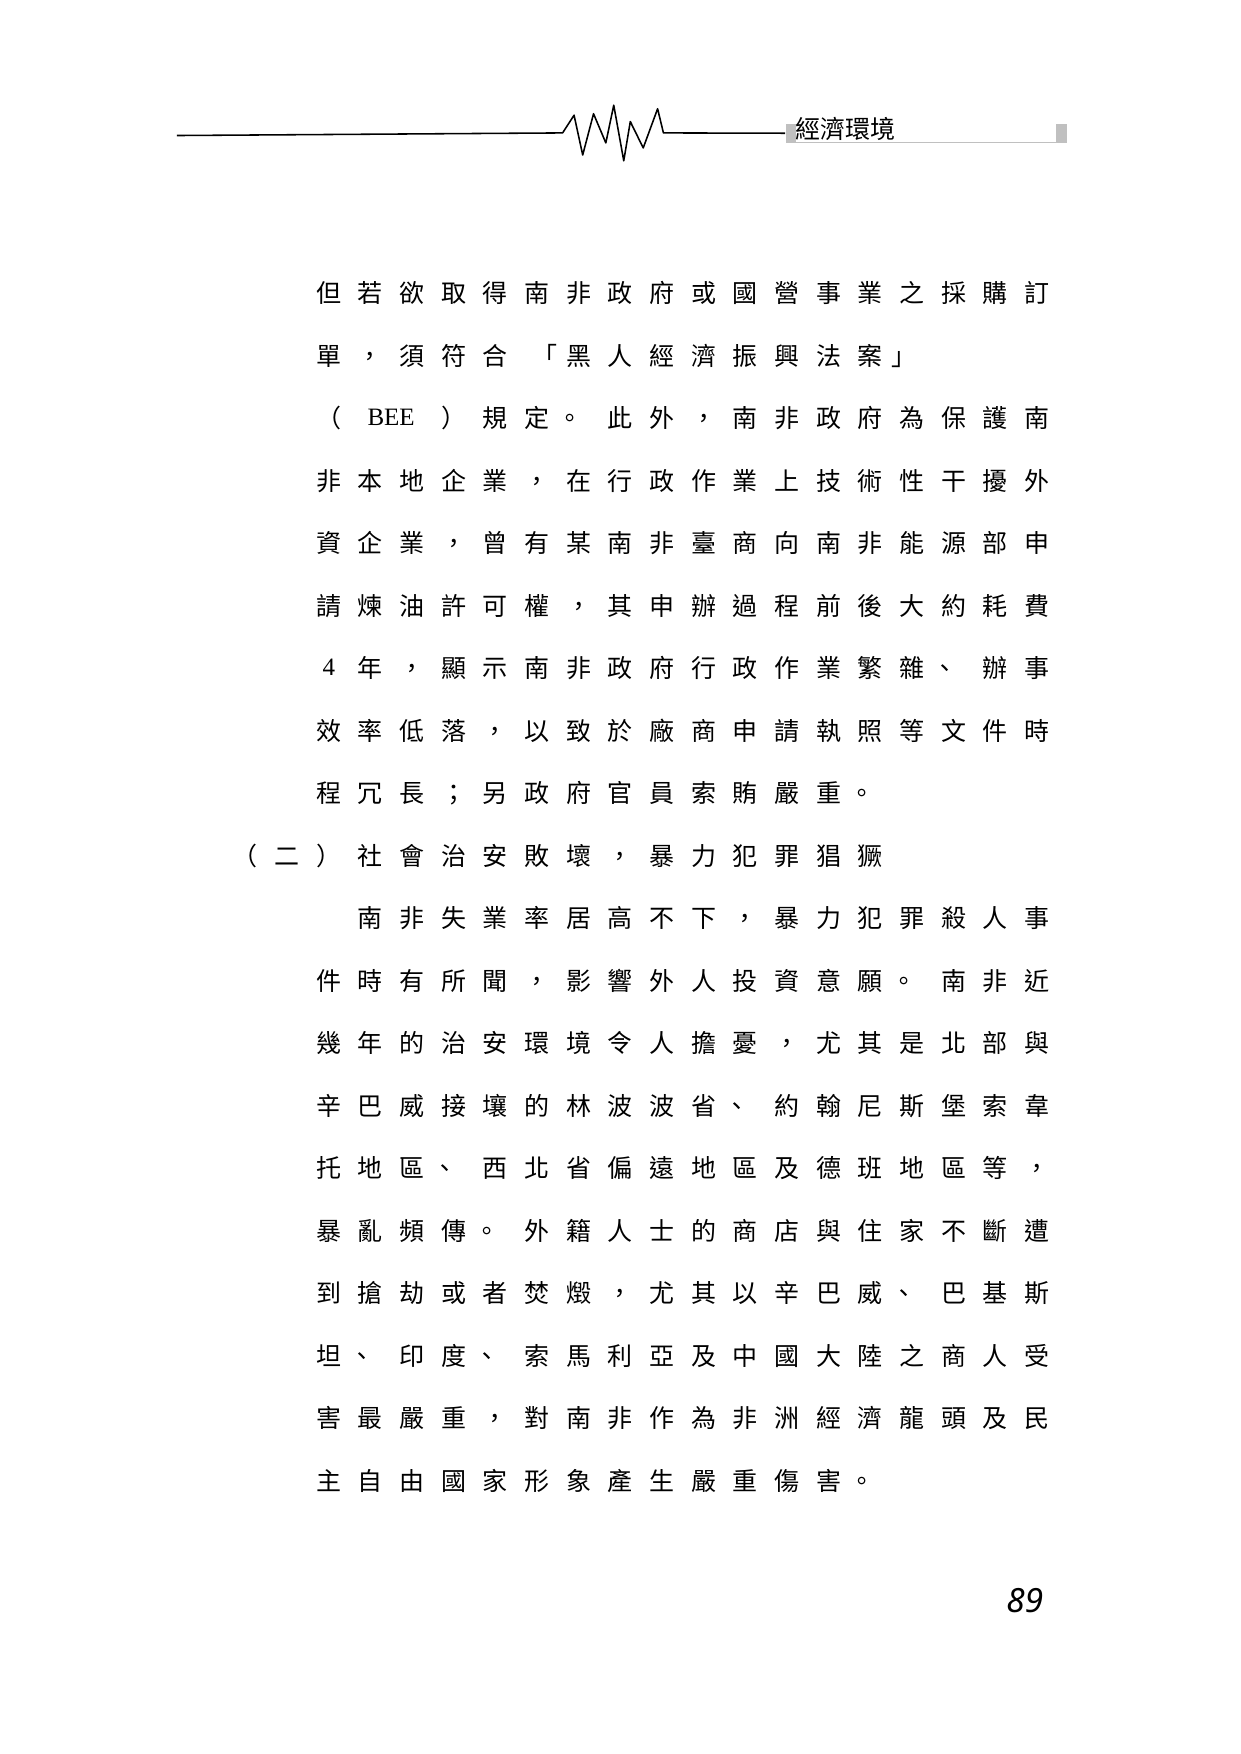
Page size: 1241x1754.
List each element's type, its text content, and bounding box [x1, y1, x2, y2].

text 南非失業率居高不下，暴力犯罪殺人事件時有所聞，影響外人投資意願。南非近幾年的治安環境令人擔憂，尤其是北部與辛巴威接壤的林波波省、約翰尼斯堡索韋托地區、西北省偏遠地區及德班地區等，暴亂頻傳。外籍人士的商店與住家不斷遭到搶劫或者焚燬，尤其以辛巴威、巴基斯坦、印度、索馬利亞及中國大陸之商人受害最嚴重，對南非作為非洲經濟龍頭及民主自由國家形象產生嚴重傷害。 [281, 875, 1058, 1500]
text 但若欲取得南非政府或國營事業之採購訂單，須符合「黑人經濟振興法案」（BEE）規定。此外，南非政府為保護南非本地企業，在行政作業上技術性干擾外資企業，曾有某南非臺商向南非能源部申請煉油許可權，其申辦過程前後大約耗費4年，顯示南非政府行政作業繁雜、辦事效率低落，以致於廠商申請執照等文件時程冗長；另政府官員索賄嚴重。 [281, 250, 1058, 813]
text （二）社會治安敗壞，暴力犯罪猖獗 [207, 813, 1058, 875]
